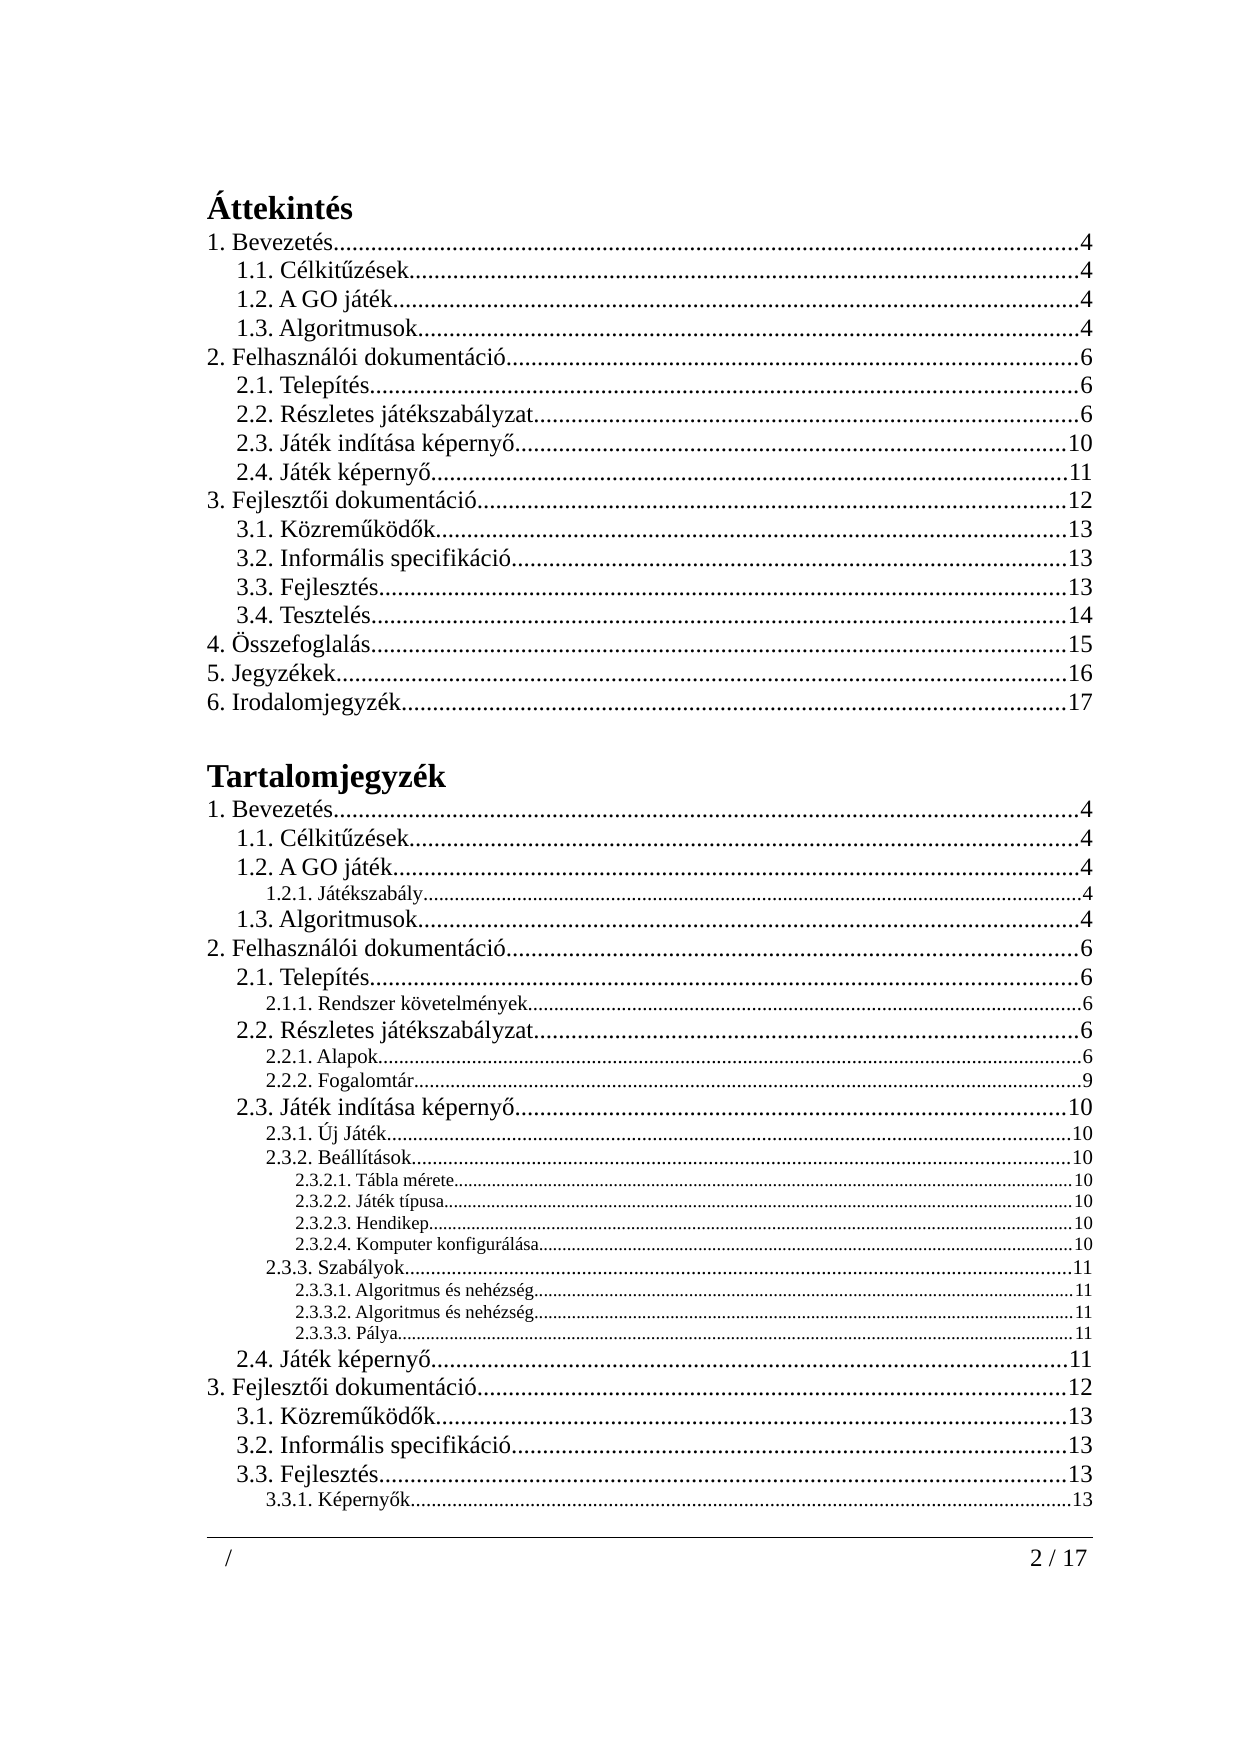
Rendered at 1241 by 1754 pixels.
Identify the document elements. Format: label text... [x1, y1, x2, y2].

text 2.3.3. Szabályok 11 [266, 1255, 1093, 1279]
text 2.3. Játék indítása képernyő 10 [236, 1092, 1093, 1121]
subtitle Áttekintés [207, 188, 1093, 227]
text 2. Felhasználói dokumentáció 6 [207, 933, 1093, 962]
text 2.4. Játék képernyő 11 [236, 457, 1093, 485]
text 1.3. Algoritmusok 4 [236, 313, 1093, 342]
text 1. Bevezetés 4 [207, 794, 1093, 823]
text 6. Irodalomjegyzék 17 [207, 687, 1093, 715]
text 2.2. Részletes játékszabályzat 6 [236, 399, 1093, 428]
text 2.3.3.2. Algoritmus és nehézség 11 [295, 1301, 1093, 1322]
text 3.4. Tesztelés 14 [236, 600, 1093, 629]
text 2.3.2.3. Hendikep 10 [295, 1212, 1093, 1233]
text 2.1.1. Rendszer követelmények 6 [266, 991, 1093, 1015]
text 1.1. Célkitűzések 4 [236, 823, 1093, 852]
text 2.4. Játék képernyő 11 [236, 1344, 1093, 1372]
text 2.3.2.2. Játék típusa 10 [295, 1190, 1093, 1212]
text 2.1. Telepítés 6 [236, 962, 1093, 991]
text 1.2. A GO játék 4 [236, 284, 1093, 313]
text 2.3.2. Beállítások 10 [266, 1144, 1093, 1169]
text 2.2.1. Alapok 6 [266, 1044, 1093, 1068]
text 3. Fejlesztői dokumentáció 12 [207, 1372, 1093, 1401]
text 2.3.2.1. Tábla mérete 10 [295, 1169, 1093, 1190]
text 1.2. A GO játék 4 [236, 852, 1093, 881]
text 2.1. Telepítés 6 [236, 370, 1093, 399]
text 2.3.3.1. Algoritmus és nehézség 11 [295, 1279, 1093, 1301]
text 3.3.1. Képernyők 13 [266, 1487, 1093, 1511]
text 3.1. Közreműködők 13 [236, 514, 1093, 543]
text 2.3.1. Új Játék 10 [266, 1121, 1093, 1144]
text 4. Összefoglalás 15 [207, 629, 1093, 658]
text 2.3. Játék indítása képernyő 10 [236, 428, 1093, 457]
text 1. Bevezetés 4 [207, 227, 1093, 255]
text 3.2. Informális specifikáció 13 [236, 1430, 1093, 1459]
text 2.2.2. Fogalomtár 9 [266, 1068, 1093, 1092]
text 1.3. Algoritmusok 4 [236, 904, 1093, 933]
text 3.3. Fejlesztés 13 [236, 1459, 1093, 1487]
text 5. Jegyzékek 16 [207, 658, 1093, 687]
text 1.2.1. Játékszabály 4 [266, 881, 1093, 904]
subtitle Tartalomjegyzék [207, 756, 1093, 794]
text 2.3.2.4. Komputer konfigurálása 10 [295, 1233, 1093, 1255]
text 2.2. Részletes játékszabályzat 6 [236, 1015, 1093, 1044]
text 1.1. Célkitűzések 4 [236, 255, 1093, 284]
text 3.2. Informális specifikáció 13 [236, 543, 1093, 572]
text 2.3.3.3. Pálya 11 [295, 1322, 1093, 1344]
text 2. Felhasználói dokumentáció 6 [207, 342, 1093, 370]
text 3. Fejlesztői dokumentáció 12 [207, 485, 1093, 514]
text 3.1. Közreműködők 13 [236, 1401, 1093, 1430]
text 3.3. Fejlesztés 13 [236, 572, 1093, 600]
